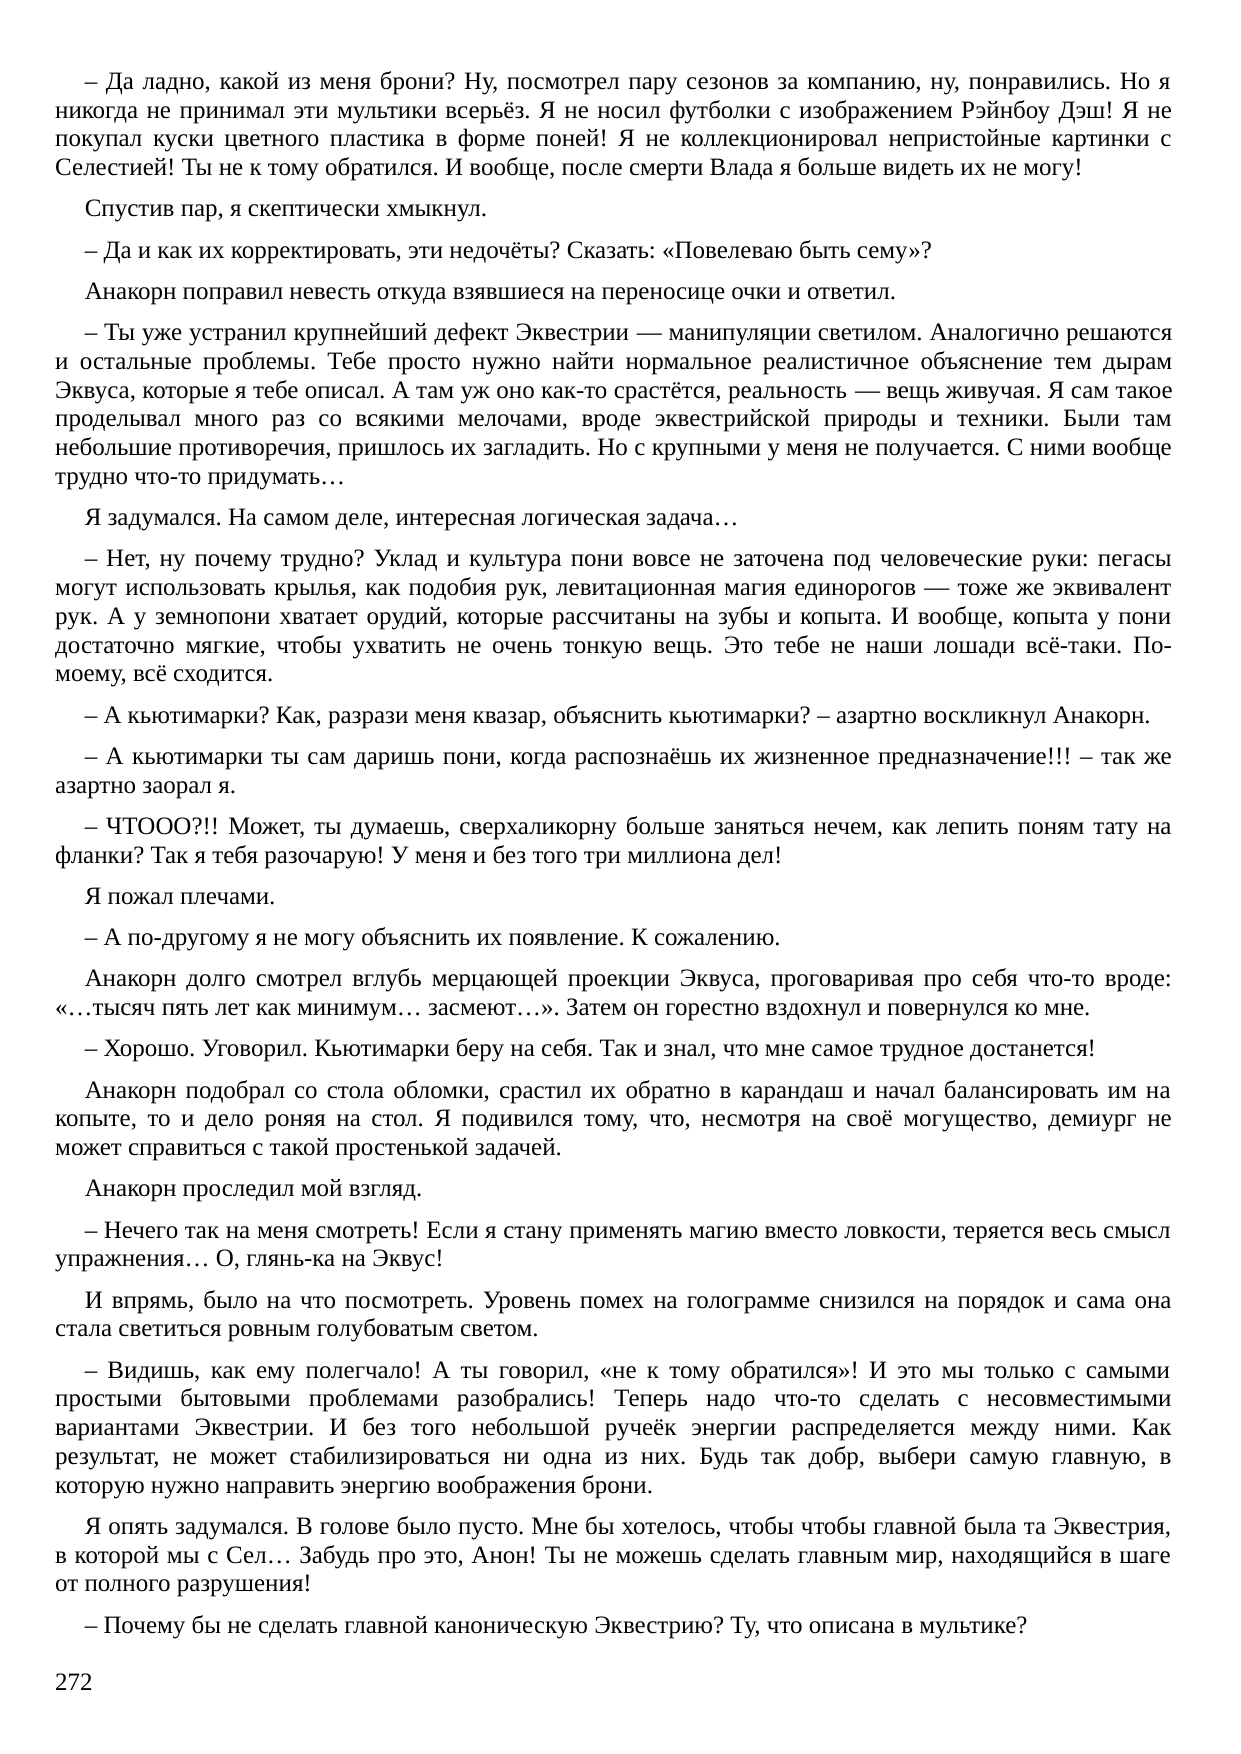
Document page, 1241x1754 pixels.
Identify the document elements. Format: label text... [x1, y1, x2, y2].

text – Да и как их корректировать, эти недочёты? Сказать: «Повелеваю быть сему»? [55, 235, 1173, 263]
text – Нечего так на меня смотреть! Если я стану применять магию вместо ловкости, теряется весь смысл упражнения… О, глянь-ка на Эквус! [55, 1215, 1173, 1272]
text – Хорошо. Уговорил. Кьютимарки беру на себя. Так и знал, что мне самое трудное достанется! [55, 1033, 1173, 1062]
text Анакорн поправил невесть откуда взявшиеся на переносице очки и ответил. [55, 276, 1173, 305]
text – А кьютимарки ты сам даришь пони, когда распознаёшь их жизненное предназначение!!! – так же азартно заорал я. [55, 741, 1173, 798]
text – А по-другому я не могу объяснить их появление. К сожалению. [55, 922, 1173, 951]
text Анакорн проследил мой взгляд. [55, 1173, 1173, 1202]
text Анакорн долго смотрел вглубь мерцающей проекции Эквуса, проговаривая про себя что-то вроде: «…тысяч пять лет как минимум… засмеют…». Затем он горестно вздохнул и повернулся ко мне. [55, 963, 1173, 1021]
text – А кьютимарки? Как, разрази меня квазар, объяснить кьютимарки? – азартно воскликнул Анакорн. [55, 700, 1173, 728]
text – Нет, ну почему трудно? Уклад и культура пони вовсе не заточена под человеческие руки: пегасы могут использовать крылья, как подобия рук, левитационная магия единорогов — тоже же эквивалент рук. А у земнопони хватает орудий, которые рассчитаны на зубы и копыта. И вообще, копыта у пони достаточно мягкие, чтобы ухватить не очень тонкую вещь. Это тебе не наши лошади всё-таки. По-моему, всё сходится. [55, 543, 1173, 687]
text – Ты уже устранил крупнейший дефект Эквестрии — манипуляции светилом. Аналогично решаются и остальные проблемы. Тебе просто нужно найти нормальное реалистичное объяснение тем дырам Эквуса, которые я тебе описал. А там уж оно как-то срастётся, реальность — вещь живучая. Я сам такое проделывал много раз со всякими мелочами, вроде эквестрийской природы и техники. Были там небольшие противоречия, пришлось их загладить. Но с крупными у меня не получается. С ними вообще трудно что-то придумать… [55, 317, 1173, 490]
text – Почему бы не сделать главной каноническую Эквестрию? Ту, что описана в мультике? [55, 1610, 1173, 1638]
text Анакорн подобрал со стола обломки, срастил их обратно в карандаш и начал балансировать им на копыте, то и дело роняя на стол. Я подивился тому, что, несмотря на своё могущество, демиург не может справиться с такой простенькой задачей. [55, 1075, 1173, 1161]
text – Видишь, как ему полегчало! А ты говорил, «не к тому обратился»! И это мы только с самыми простыми бытовыми проблемами разобрались! Теперь надо что-то сделать с несовместимыми вариантами Эквестрии. И без того небольшой ручеёк энергии распределяется между ними. Как результат, не может стабилизироваться ни одна из них. Будь так добр, выбери самую главную, в которую нужно направить энергию воображения брони. [55, 1355, 1173, 1498]
text Я задумался. На самом деле, интересная логическая задача… [55, 502, 1173, 531]
text Я опять задумался. В голове было пусто. Мне бы хотелось, чтобы чтобы главной была та Эквестрия, в которой мы с Сел… Забудь про это, Анон! Ты не можешь сделать главным мир, находящийся в шаге от полного разрушения! [55, 1511, 1173, 1597]
text Спустив пар, я скептически хмыкнул. [55, 193, 1173, 222]
text – Да ладно, какой из меня брони? Ну, посмотрел пару сезонов за компанию, ну, понравились. Но я никогда не принимал эти мультики всерьёз. Я не носил футболки с изображением Рэйнбоу Дэш! Я не покупал куски цветного пластика в форме поней! Я не коллекционировал непристойные картинки с Селестией! Ты не к тому обратился. И вообще, после смерти Влада я больше видеть их не могу! [55, 66, 1173, 181]
text – ЧТООО?!! Может, ты думаешь, сверхаликорну больше заняться нечем, как лепить поням тату на фланки? Так я тебя разочарую! У меня и без того три миллиона дел! [55, 811, 1173, 868]
text Я пожал плечами. [55, 881, 1173, 910]
text И впрямь, было на что посмотреть. Уровень помех на голограмме снизился на порядок и сама она стала светиться ровным голубоватым светом. [55, 1285, 1173, 1342]
